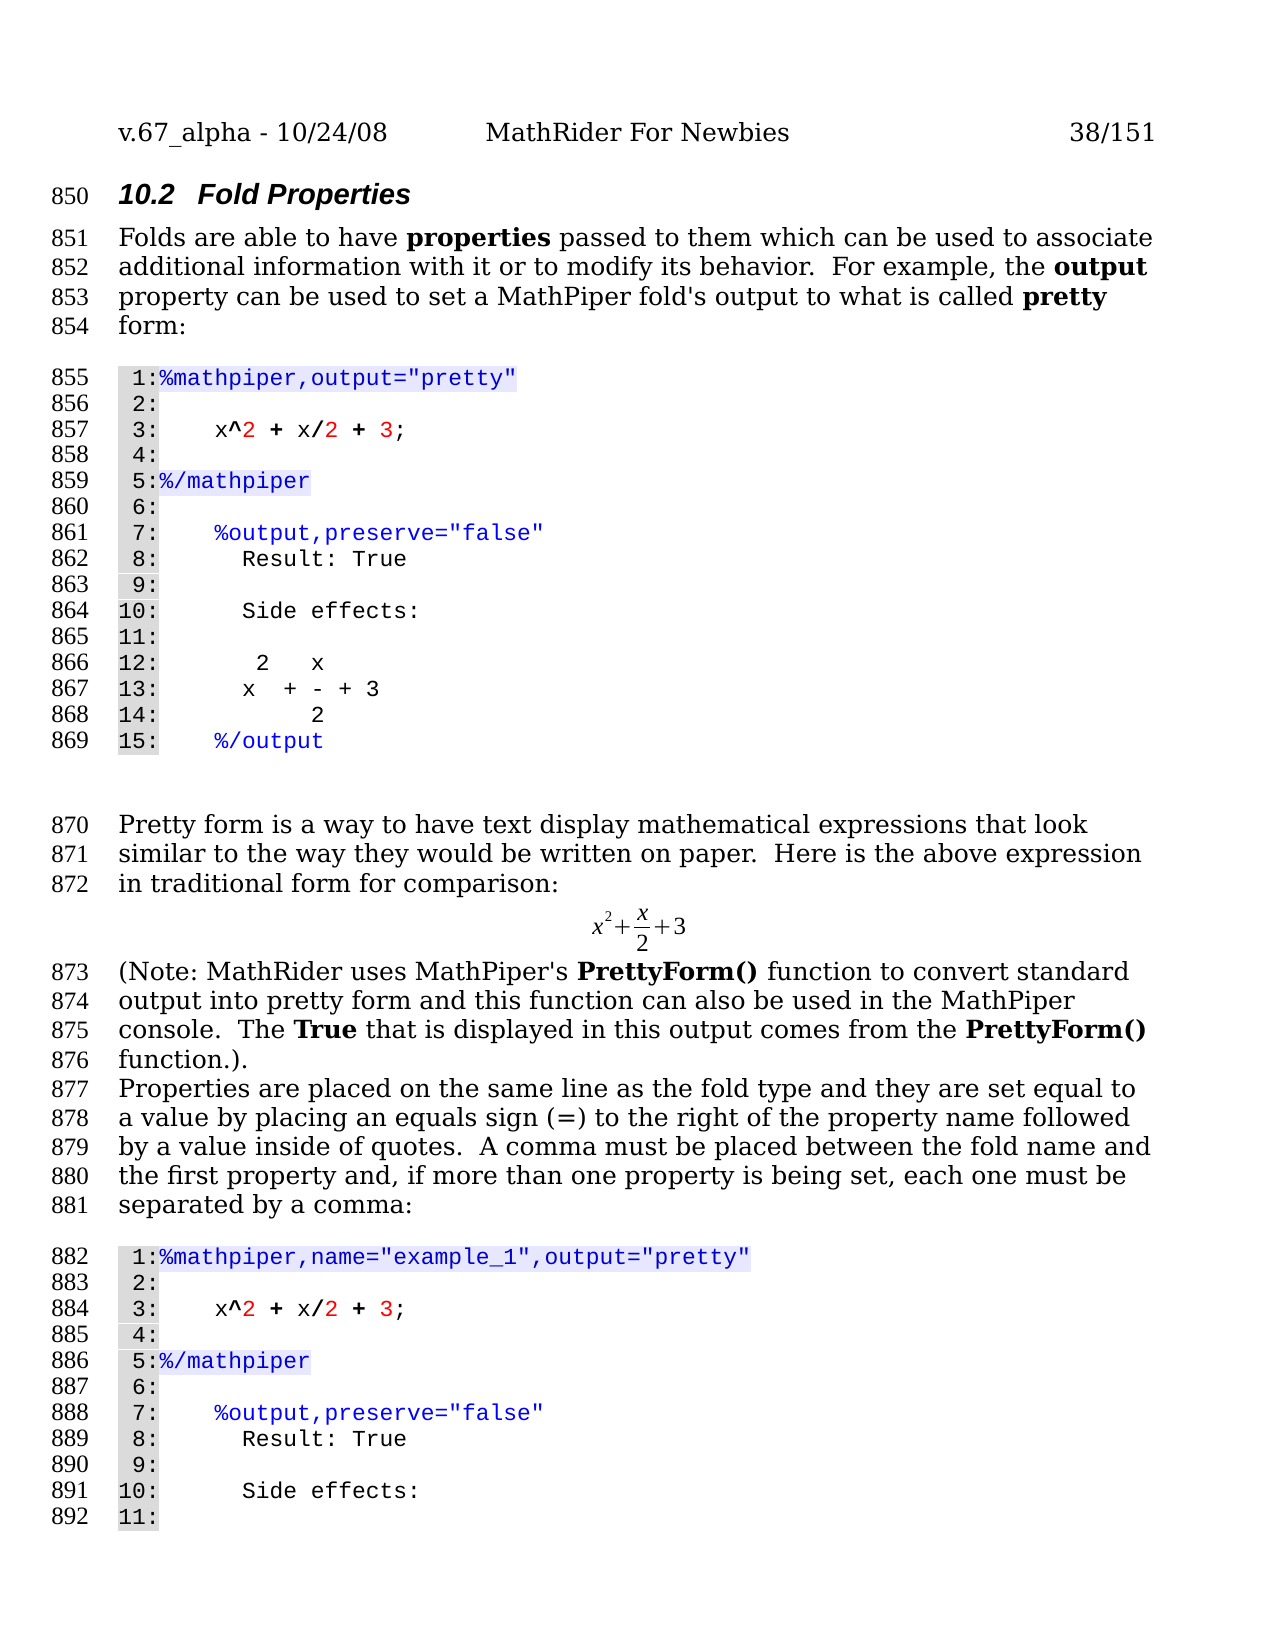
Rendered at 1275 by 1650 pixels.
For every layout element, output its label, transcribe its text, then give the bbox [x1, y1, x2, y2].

text 3: x^2 + x/2 + 3; [118, 418, 1157, 444]
text 6: [118, 496, 1157, 522]
text 9: [118, 1453, 1157, 1479]
text Folds are able to have properties passed to them which can be used to associate additional information with it or to modify its behavior. For example, the output property can be used to set a MathPiper fold's output to what is called pretty form: [118, 223, 1157, 340]
text 8: Result: True [118, 1427, 1157, 1453]
text 5:%/mathpiper [118, 470, 1157, 496]
text 2: [118, 392, 1157, 418]
subtitle Fold Properties [118, 177, 1157, 210]
text 4: [118, 444, 1157, 470]
text 12: 2 x [118, 651, 1157, 677]
text 6: [118, 1375, 1157, 1401]
text 10: Side effects: [118, 1479, 1157, 1505]
text 11: [118, 1505, 1157, 1531]
text 1:%mathpiper,output="pretty" [118, 366, 1157, 392]
text 13: x + - + 3 [118, 677, 1157, 703]
text Properties are placed on the same line as the fold type and they are set equal to a value by placing an equals sign (=) to the right of the property name followed by a value inside of quotes. A comma must be placed between the fold name and the first property and, if more than one property is being set, each one must be separated by a comma: [118, 1074, 1157, 1220]
text 7: %output,preserve="false" [118, 522, 1157, 548]
text 8: Result: True [118, 548, 1157, 573]
text 4: [118, 1323, 1157, 1349]
text 15: %/output [118, 729, 1157, 755]
text 2: [118, 1272, 1157, 1298]
text 11: [118, 625, 1157, 651]
text 1:%mathpiper,name="example_1",output="pretty" [118, 1246, 1157, 1272]
text 7: %output,preserve="false" [118, 1401, 1157, 1427]
text 10: Side effects: [118, 599, 1157, 625]
text 5:%/mathpiper [118, 1349, 1157, 1375]
text 3: x^2 + x/2 + 3; [118, 1298, 1157, 1323]
text 14: 2 [118, 703, 1157, 729]
text Pretty form is a way to have text display mathematical expressions that look similar to the way they would be written on paper. Here is the above expression in traditional form for comparison: [118, 811, 1157, 898]
text (Note: MathRider uses MathPiper's PrettyForm() function to convert standard output into pretty form and this function can also be used in the MathPiper console. The True that is displayed in this output comes from the PrettyForm() function.). [118, 957, 1157, 1074]
text 9: [118, 573, 1157, 599]
